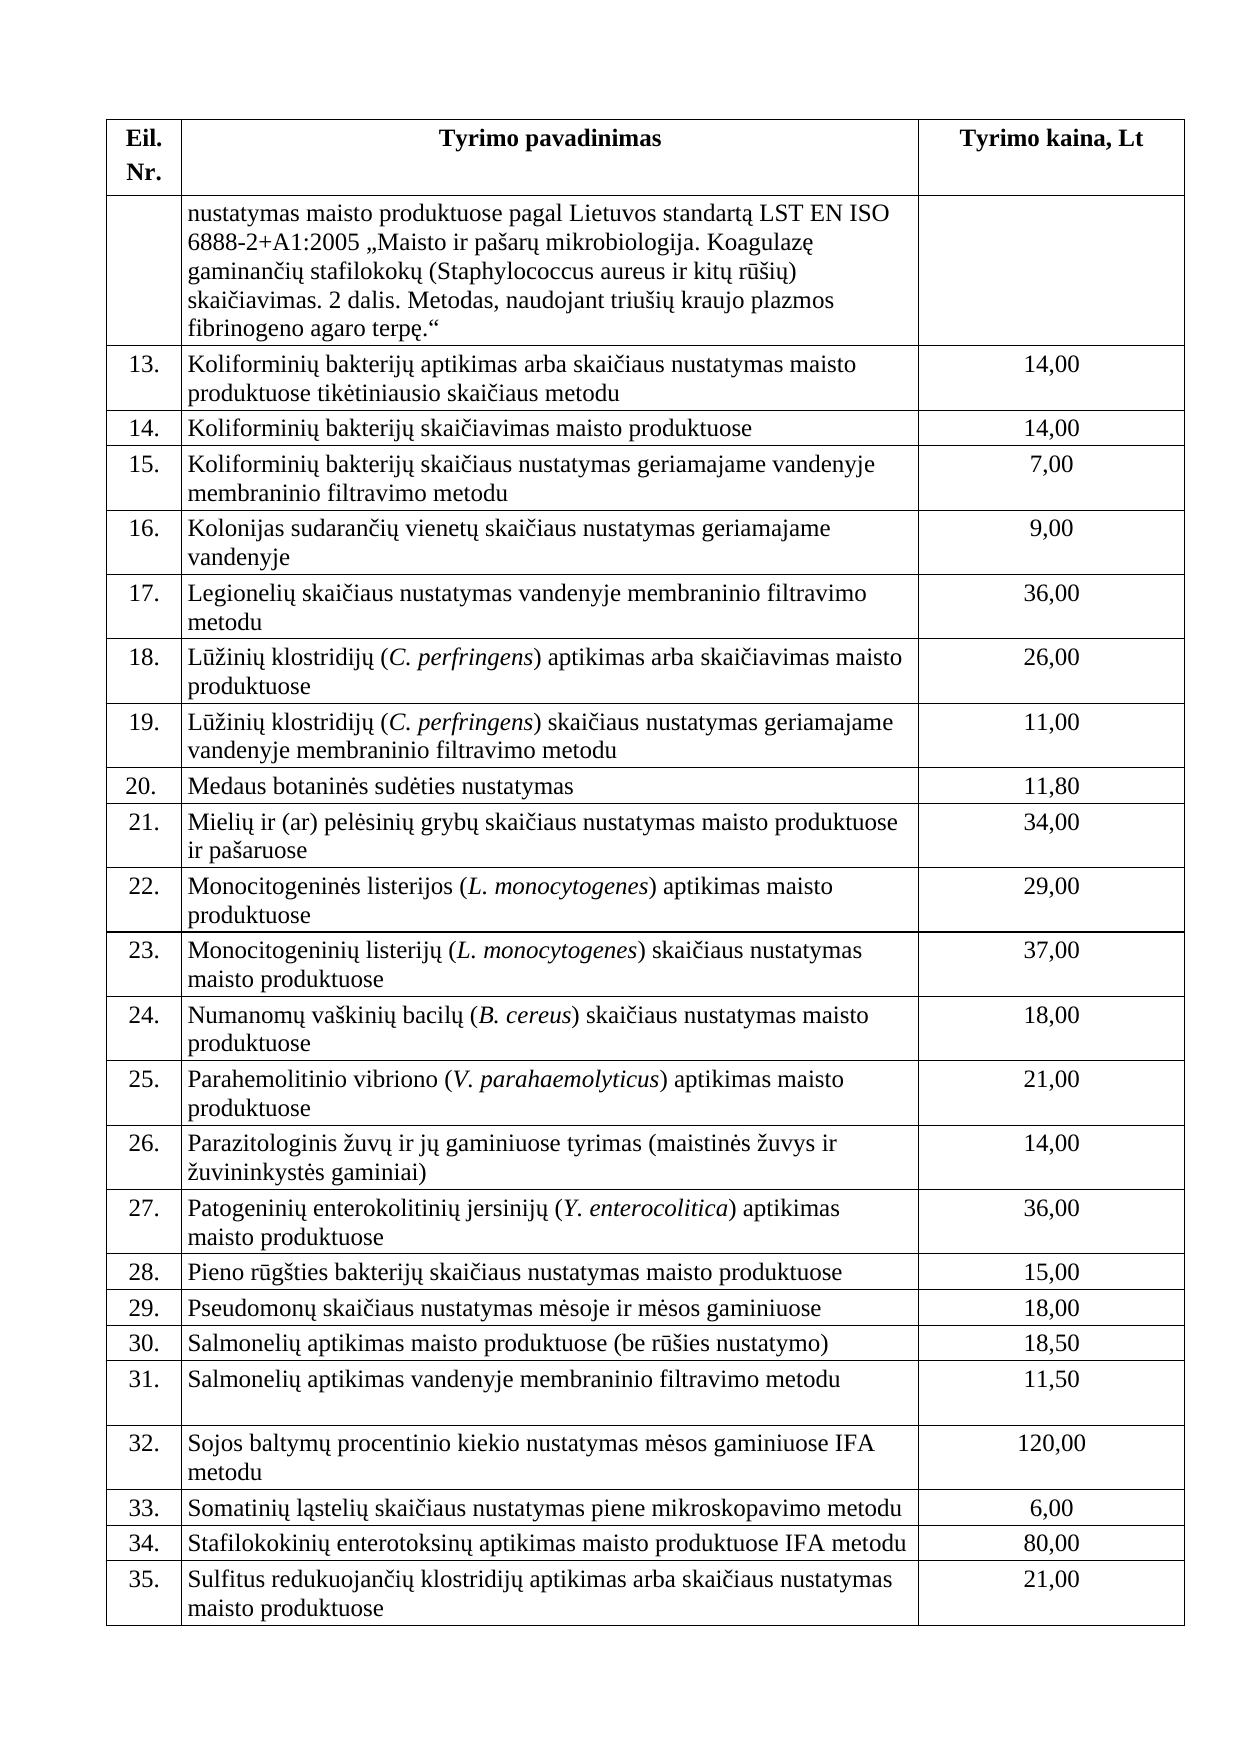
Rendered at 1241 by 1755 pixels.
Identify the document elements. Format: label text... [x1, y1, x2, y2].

table_cell nustatymas maisto produktuose pagal Lietuvos standartą LST EN ISO 6888-2+A1:2005 „Maisto ir pašarų mikrobiologija. Koagulazę gaminančių stafilokokų (Staphylococcus aureus ir kitų rūšių) skaičiavimas. 2 dalis. Metodas, naudojant triušių kraujo plazmos fibrinogeno agaro terpę.“ [182, 196, 918, 345]
table_cell Sulfitus redukuojančių klostridijų aptikimas arba skaičiaus nustatymas maisto produktuose [182, 1561, 918, 1624]
table_cell 6,00 [919, 1490, 1184, 1524]
table_cell Koliforminių bakterijų skaičiavimas maisto produktuose [182, 411, 918, 445]
table_cell 15. [107, 446, 181, 509]
table_cell 18,00 [919, 1290, 1184, 1324]
table_cell Salmonelių aptikimas vandenyje membraninio filtravimo metodu [182, 1361, 918, 1424]
table_cell 18,50 [919, 1326, 1184, 1360]
table_cell Sojos baltymų procentinio kiekio nustatymas mėsos gaminiuose IFA metodu [182, 1426, 918, 1489]
table_cell 19. [107, 704, 181, 767]
table_cell 18,00 [919, 997, 1184, 1060]
table_cell Somatinių ląstelių skaičiaus nustatymas piene mikroskopavimo metodu [182, 1490, 918, 1524]
table_cell 9,00 [919, 511, 1184, 574]
table_cell Parazitologinis žuvų ir jų gaminiuose tyrimas (maistinės žuvys ir žuvininkystės gaminiai) [182, 1126, 918, 1189]
table_cell 11,80 [919, 768, 1184, 803]
table_header Tyrimo kaina, Lt [919, 120, 1184, 194]
table_cell 7,00 [919, 446, 1184, 509]
table_cell 27. [107, 1190, 181, 1253]
table_cell [919, 196, 1184, 345]
table_cell 26,00 [919, 639, 1184, 703]
table_cell 26. [107, 1126, 181, 1189]
table_cell 35. [107, 1561, 181, 1624]
table_cell Koliforminių bakterijų skaičiaus nustatymas geriamajame vandenyje membraninio filtravimo metodu [182, 446, 918, 509]
table_cell Legionelių skaičiaus nustatymas vandenyje membraninio filtravimo metodu [182, 575, 918, 638]
table_cell 21. [107, 804, 181, 867]
table_header Tyrimo pavadinimas [182, 120, 918, 194]
table_cell 22. [107, 868, 181, 931]
table_cell Koliforminių bakterijų aptikimas arba skaičiaus nustatymas maisto produktuose tikėtiniausio skaičiaus metodu [182, 346, 918, 409]
table_cell 29. [107, 1290, 181, 1324]
table_cell 14,00 [919, 411, 1184, 445]
table_cell 37,00 [919, 933, 1184, 996]
table_cell Kolonijas sudarančių vienetų skaičiaus nustatymas geriamajame vandenyje [182, 511, 918, 574]
table_cell 24. [107, 997, 181, 1060]
table_cell 23. [107, 933, 181, 996]
table_cell 25. [107, 1061, 181, 1124]
table_cell 11,50 [919, 1361, 1184, 1424]
table_cell 30. [107, 1326, 181, 1360]
table_cell 31. [107, 1361, 181, 1424]
table_cell 20. [107, 768, 181, 803]
table_cell 14,00 [919, 1126, 1184, 1189]
table_cell 80,00 [919, 1526, 1184, 1560]
table_cell 36,00 [919, 575, 1184, 638]
table_cell Pseudomonų skaičiaus nustatymas mėsoje ir mėsos gaminiuose [182, 1290, 918, 1324]
table_cell Medaus botaninės sudėties nustatymas [182, 768, 918, 803]
table_cell 36,00 [919, 1190, 1184, 1253]
table_cell 32. [107, 1426, 181, 1489]
table_cell 18. [107, 639, 181, 703]
table_cell 33. [107, 1490, 181, 1524]
table_cell 34,00 [919, 804, 1184, 867]
table_cell Lūžinių klostridijų (C. perfringens) aptikimas arba skaičiavimas maisto produktuose [182, 639, 918, 703]
table_cell Stafilokokinių enterotoksinų aptikimas maisto produktuose IFA metodu [182, 1526, 918, 1560]
table_cell 29,00 [919, 868, 1184, 931]
table_cell Monocitogeninės listerijos (L. monocytogenes) aptikimas maisto produktuose [182, 868, 918, 931]
table_cell 21,00 [919, 1061, 1184, 1124]
table_cell Parahemolitinio vibriono (V. parahaemolyticus) aptikimas maisto produktuose [182, 1061, 918, 1124]
table_cell 120,00 [919, 1426, 1184, 1489]
table_cell [107, 196, 181, 345]
table_cell Lūžinių klostridijų (C. perfringens) skaičiaus nustatymas geriamajame vandenyje membraninio filtravimo metodu [182, 704, 918, 767]
table_cell 28. [107, 1254, 181, 1289]
table_cell Mielių ir (ar) pelėsinių grybų skaičiaus nustatymas maisto produktuose ir pašaruose [182, 804, 918, 867]
table_cell 21,00 [919, 1561, 1184, 1624]
table_cell Pieno rūgšties bakterijų skaičiaus nustatymas maisto produktuose [182, 1254, 918, 1289]
table_cell 14,00 [919, 346, 1184, 409]
table_cell 16. [107, 511, 181, 574]
table_cell Numanomų vaškinių bacilų (B. cereus) skaičiaus nustatymas maisto produktuose [182, 997, 918, 1060]
table_cell 11,00 [919, 704, 1184, 767]
table_cell Salmonelių aptikimas maisto produktuose (be rūšies nustatymo) [182, 1326, 918, 1360]
table_cell 14. [107, 411, 181, 445]
table_cell 15,00 [919, 1254, 1184, 1289]
table_header Eil. Nr. [107, 120, 181, 194]
table_cell 13. [107, 346, 181, 409]
table_cell Patogeninių enterokolitinių jersinijų (Y. enterocolitica) aptikimas maisto produktuose [182, 1190, 918, 1253]
table_cell 17. [107, 575, 181, 638]
table_cell 34. [107, 1526, 181, 1560]
table_cell Monocitogeninių listerijų (L. monocytogenes) skaičiaus nustatymas maisto produktuose [182, 933, 918, 996]
